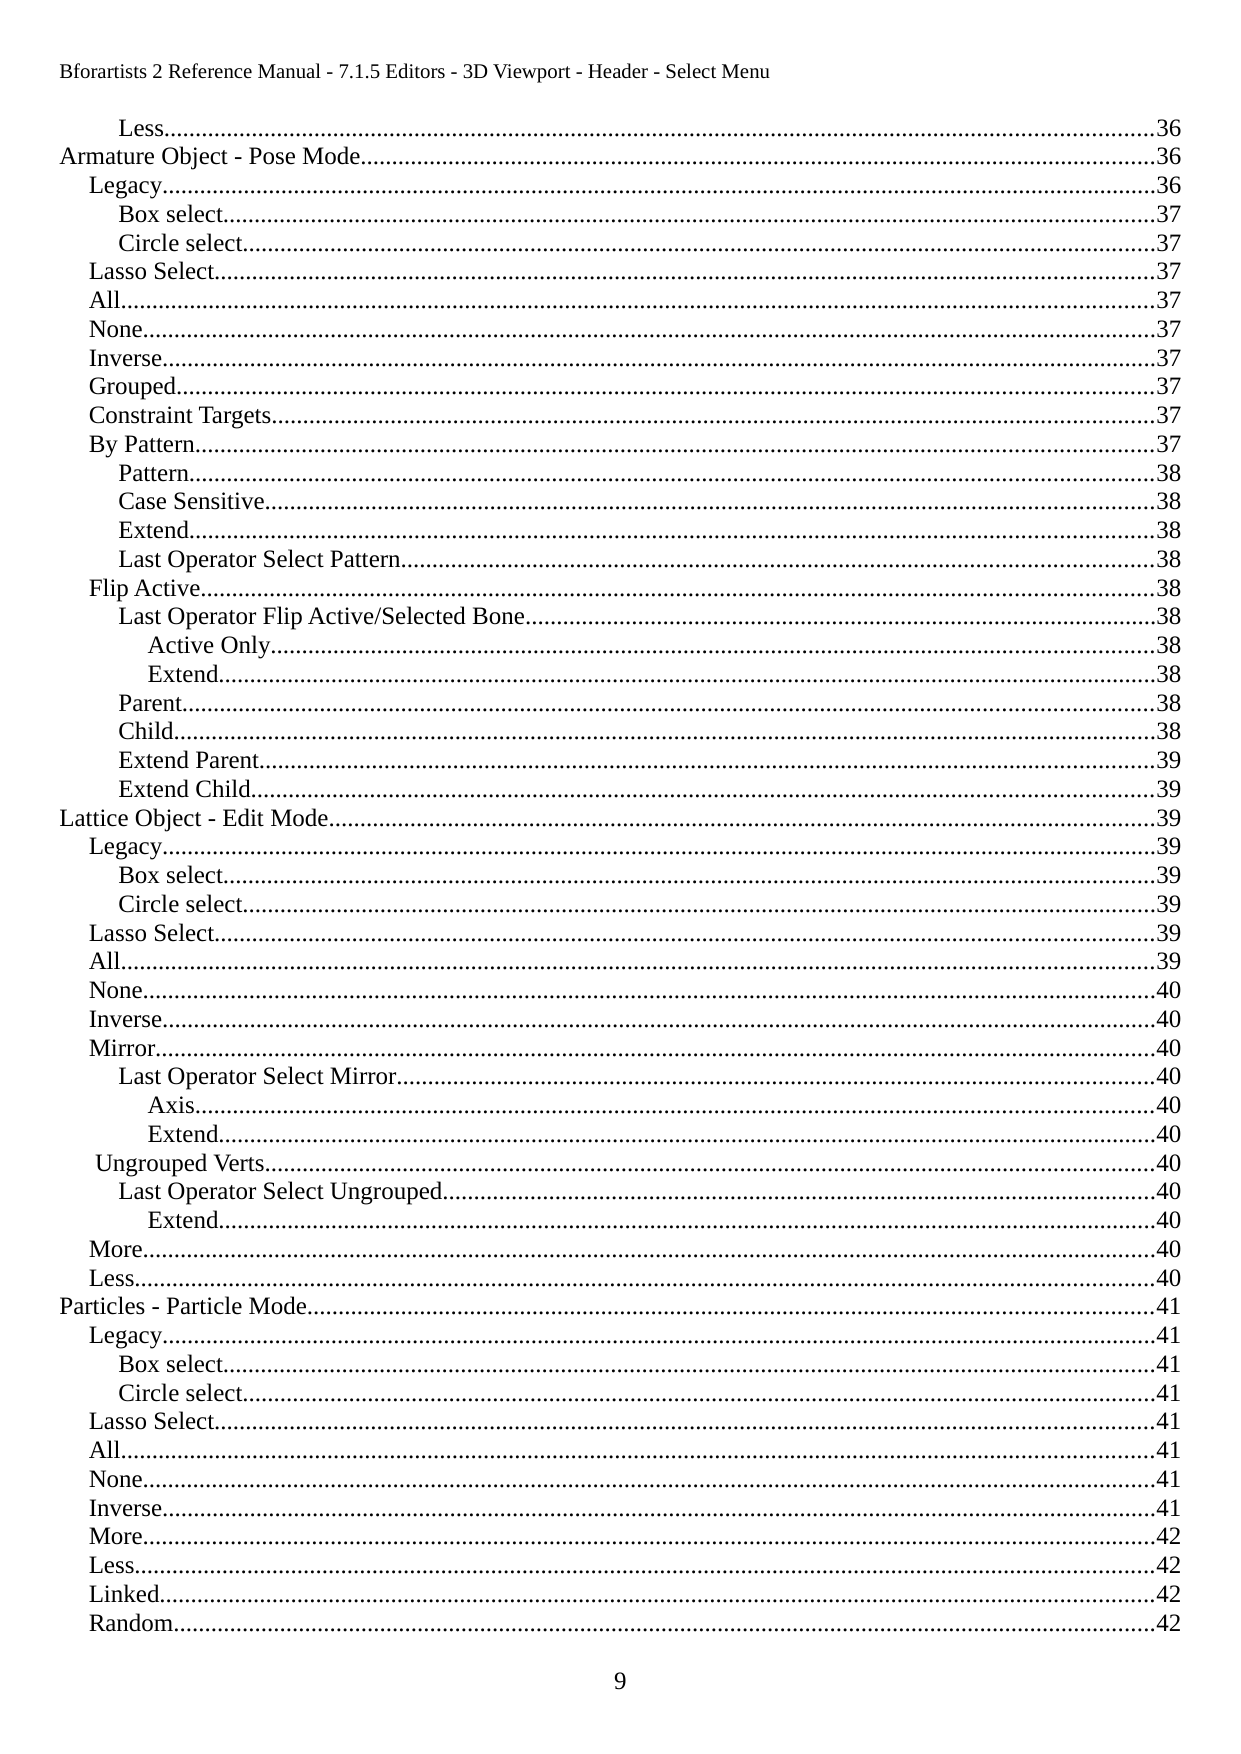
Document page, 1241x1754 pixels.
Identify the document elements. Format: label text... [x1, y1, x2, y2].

text Extend 40 [147, 1119, 1181, 1148]
text Less 40 [88, 1263, 1181, 1291]
text Inverse 41 [88, 1493, 1181, 1521]
text Mirror 40 [88, 1033, 1181, 1061]
text Box select 37 [118, 199, 1181, 228]
text Extend 40 [147, 1205, 1181, 1234]
text Case Sensitive 38 [118, 486, 1181, 515]
text Lattice Object - Edit Mode 39 [59, 803, 1181, 831]
text Lasso Select 41 [88, 1406, 1181, 1435]
text All 41 [88, 1435, 1181, 1464]
text Pattern 38 [118, 458, 1181, 486]
text Flip Active 38 [88, 573, 1181, 601]
text None 41 [88, 1464, 1181, 1493]
text Box select 41 [118, 1349, 1181, 1378]
text By Pattern 37 [88, 429, 1181, 458]
text Box select 39 [118, 860, 1181, 889]
text Extend Parent 39 [118, 745, 1181, 774]
text Legacy 41 [88, 1320, 1181, 1349]
text Last Operator Flip Active/Selected Bone 38 [118, 601, 1181, 630]
text Linked 42 [88, 1579, 1181, 1608]
text Inverse 37 [88, 343, 1181, 371]
text None 40 [88, 975, 1181, 1004]
text Extend 38 [147, 659, 1181, 688]
text Less 36 [118, 113, 1181, 141]
text Circle select 37 [118, 228, 1181, 256]
text All 37 [88, 285, 1181, 314]
text Grouped 37 [88, 371, 1181, 400]
text Ungrouped Verts 40 [88, 1148, 1181, 1176]
text Extend Child 39 [118, 774, 1181, 803]
text Lasso Select 39 [88, 918, 1181, 946]
text Extend 38 [118, 515, 1181, 544]
text Parent 38 [118, 688, 1181, 716]
text All 39 [88, 946, 1181, 975]
text Active Only 38 [147, 630, 1181, 659]
text Inverse 40 [88, 1004, 1181, 1033]
text Lasso Select 37 [88, 256, 1181, 285]
text None 37 [88, 314, 1181, 343]
text Axis 40 [147, 1090, 1181, 1119]
text Last Operator Select Mirror 40 [118, 1061, 1181, 1090]
text Legacy 39 [88, 831, 1181, 860]
text Child 38 [118, 716, 1181, 745]
text Circle select 39 [118, 889, 1181, 918]
text Random 42 [88, 1608, 1181, 1636]
text More 40 [88, 1234, 1181, 1263]
text Particles - Particle Mode 41 [59, 1291, 1181, 1320]
text Circle select 41 [118, 1378, 1181, 1406]
text Last Operator Select Ungrouped 40 [118, 1176, 1181, 1205]
text Legacy 36 [88, 170, 1181, 199]
text Armature Object - Pose Mode 36 [59, 141, 1181, 170]
text Constraint Targets 37 [88, 400, 1181, 429]
text More 42 [88, 1521, 1181, 1550]
text Last Operator Select Pattern 38 [118, 544, 1181, 573]
text Less 42 [88, 1550, 1181, 1579]
